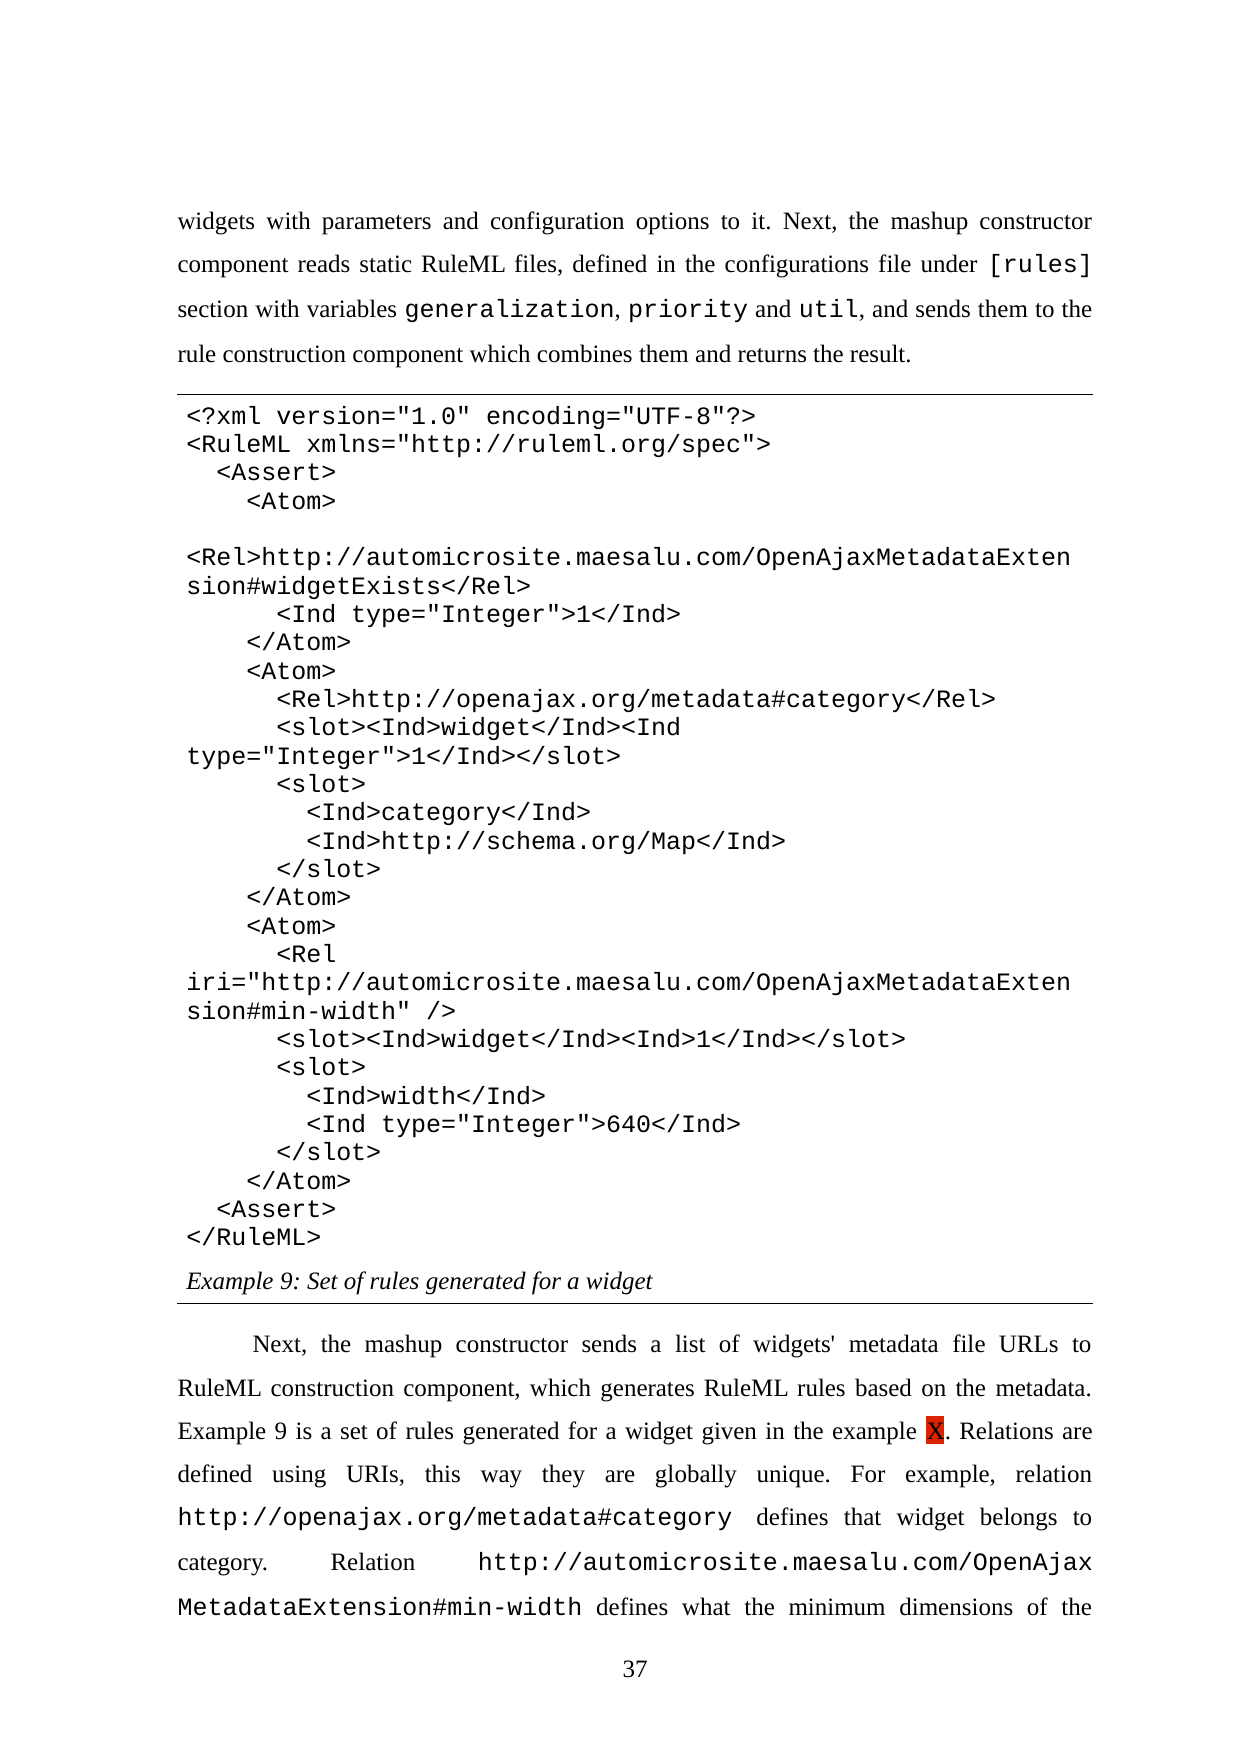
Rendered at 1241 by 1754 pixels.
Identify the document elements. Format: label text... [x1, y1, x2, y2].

text </slot> [186, 857, 1084, 885]
text <Assert> [186, 460, 1084, 488]
text Example 9: Set of rules generated for a widget [186, 1266, 1084, 1294]
text <slot><Ind>widget</Ind><Ind type="Integer">1</Ind></slot> [186, 715, 1084, 772]
text widgets with parameters and configuration options to it. Next, the mashup constructor component reads static RuleML files, defined in the configurations file under [rules] section with variables generalization, priority and util, and sends them to the rule construction component which combines them and returns the result. [177, 206, 1093, 368]
text <Atom> [186, 658, 1084, 687]
text <Rel>http://automicrosite.maesalu.com/OpenAjaxMetadataExtension#widgetExists</Rel> [186, 517, 1084, 602]
text Next, the mashup constructor sends a list of widgets' metadata file URLs to RuleML construction component, which generates RuleML rules based on the metadata. Example 9 is a set of rules generated for a widget given in the example X. Relations are defined using URIs, this way they are globally unique. For example, relation http://openajax.org/metadata#category defines that widget belongs to category. Relation http://automicrosite.maesalu.com/OpenAjax MetadataExtension#min-width defines what the minimum dimensions of the [177, 1304, 1093, 1623]
text </Atom> [186, 885, 1084, 913]
text </Atom> [186, 1168, 1084, 1197]
text </Atom> [186, 630, 1084, 658]
text <slot><Ind>widget</Ind><Ind>1</Ind></slot> [186, 1027, 1084, 1055]
text </slot> [186, 1140, 1084, 1168]
text <Atom> [186, 488, 1084, 517]
text <RuleML xmlns="http://ruleml.org/spec"> [186, 432, 1084, 460]
text <Ind type="Integer">640</Ind> [186, 1112, 1084, 1140]
text <slot> [186, 772, 1084, 800]
text <Ind>width</Ind> [186, 1083, 1084, 1112]
text <Rel>http://openajax.org/metadata#category</Rel> [186, 687, 1084, 715]
text <Ind>http://schema.org/Map</Ind> [186, 828, 1084, 857]
text <slot> [186, 1055, 1084, 1083]
text <?xml version="1.0" encoding="UTF-8"?> [186, 403, 1084, 432]
text </RuleML> [186, 1225, 1084, 1253]
text <Ind type="Integer">1</Ind> [186, 602, 1084, 630]
text [177, 395, 1093, 1303]
text <Rel iri="http://automicrosite.maesalu.com/OpenAjaxMetadataExtension#min-width" /> [186, 942, 1084, 1027]
text <Ind>category</Ind> [186, 800, 1084, 828]
text <Assert> [186, 1197, 1084, 1225]
text <Atom> [186, 913, 1084, 942]
